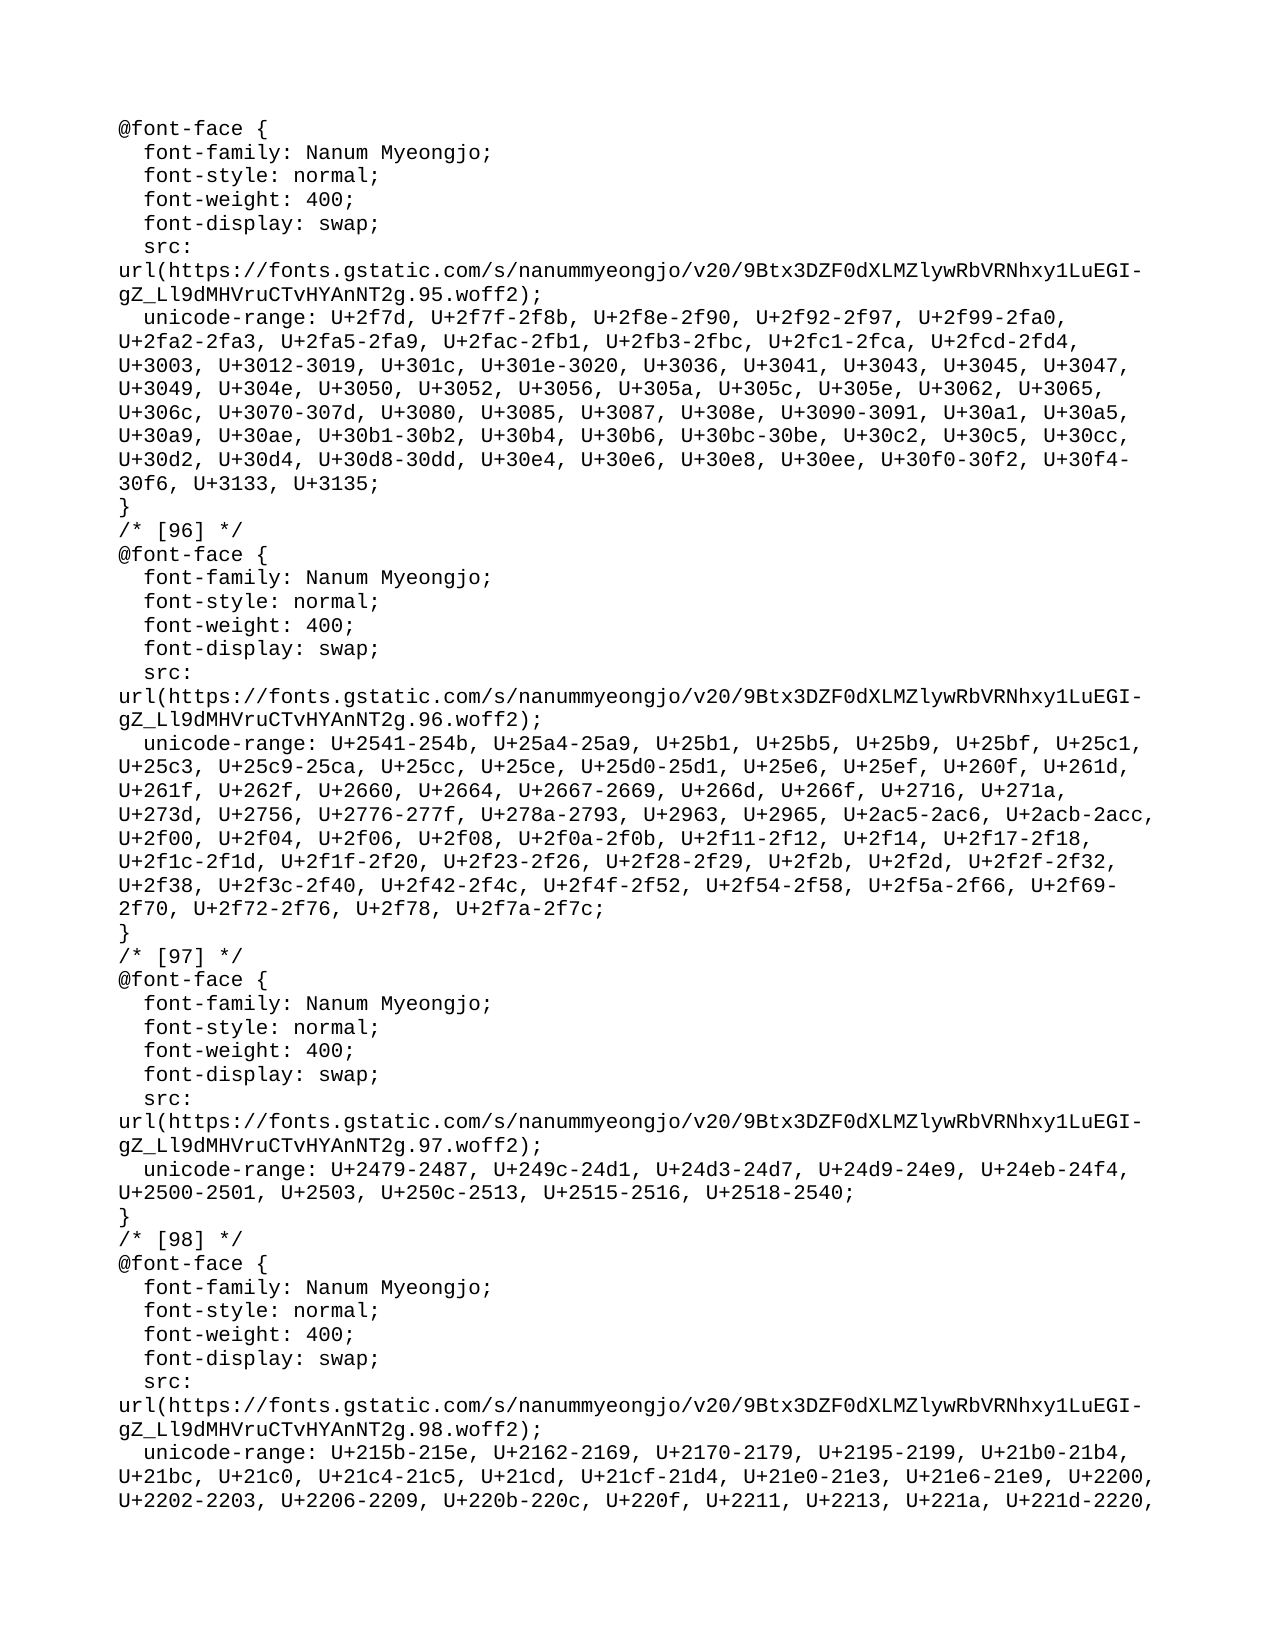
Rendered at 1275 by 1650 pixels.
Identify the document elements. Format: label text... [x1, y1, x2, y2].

text font-display: swap; [118, 1348, 1157, 1371]
text /* [96] */ [118, 520, 1157, 544]
text font-display: swap; [118, 638, 1157, 662]
text font-family: Nanum Myeongjo; [118, 1277, 1157, 1300]
text } [118, 922, 1157, 946]
text font-style: normal; [118, 1017, 1157, 1040]
text font-weight: 400; [118, 1324, 1157, 1348]
text font-family: Nanum Myeongjo; [118, 142, 1157, 165]
text font-style: normal; [118, 591, 1157, 615]
text font-display: swap; [118, 1064, 1157, 1088]
text } [118, 1206, 1157, 1229]
text font-family: Nanum Myeongjo; [118, 993, 1157, 1017]
text @font-face { [118, 969, 1157, 993]
text font-weight: 400; [118, 1040, 1157, 1064]
text src: url(https://fonts.gstatic.com/s/nanummyeongjo/v20/9Btx3DZF0dXLMZlywRbVRNhxy1LuEGI-gZ_Ll9dMHVruCTvHYAnNT2g.95.woff2); [118, 236, 1157, 307]
text /* [98] */ [118, 1229, 1157, 1253]
text src: url(https://fonts.gstatic.com/s/nanummyeongjo/v20/9Btx3DZF0dXLMZlywRbVRNhxy1LuEGI-gZ_Ll9dMHVruCTvHYAnNT2g.96.woff2); [118, 662, 1157, 733]
text font-style: normal; [118, 1300, 1157, 1324]
text @font-face { [118, 118, 1157, 142]
text unicode-range: U+215b-215e, U+2162-2169, U+2170-2179, U+2195-2199, U+21b0-21b4, U+21bc, U+21c0, U+21c4-21c5, U+21cd, U+21cf-21d4, U+21e0-21e3, U+21e6-21e9, U+2200, U+2202-2203, U+2206-2209, U+220b-220c, U+220f, U+2211, U+2213, U+221a, U+221d-2220, [118, 1442, 1157, 1513]
text src: url(https://fonts.gstatic.com/s/nanummyeongjo/v20/9Btx3DZF0dXLMZlywRbVRNhxy1LuEGI-gZ_Ll9dMHVruCTvHYAnNT2g.98.woff2); [118, 1371, 1157, 1442]
text font-style: normal; [118, 165, 1157, 189]
text font-display: swap; [118, 213, 1157, 236]
text unicode-range: U+2479-2487, U+249c-24d1, U+24d3-24d7, U+24d9-24e9, U+24eb-24f4, U+2500-2501, U+2503, U+250c-2513, U+2515-2516, U+2518-2540; [118, 1158, 1157, 1206]
text unicode-range: U+2f7d, U+2f7f-2f8b, U+2f8e-2f90, U+2f92-2f97, U+2f99-2fa0, U+2fa2-2fa3, U+2fa5-2fa9, U+2fac-2fb1, U+2fb3-2fbc, U+2fc1-2fca, U+2fcd-2fd4, U+3003, U+3012-3019, U+301c, U+301e-3020, U+3036, U+3041, U+3043, U+3045, U+3047, U+3049, U+304e, U+3050, U+3052, U+3056, U+305a, U+305c, U+305e, U+3062, U+3065, U+306c, U+3070-307d, U+3080, U+3085, U+3087, U+308e, U+3090-3091, U+30a1, U+30a5, U+30a9, U+30ae, U+30b1-30b2, U+30b4, U+30b6, U+30bc-30be, U+30c2, U+30c5, U+30cc, U+30d2, U+30d4, U+30d8-30dd, U+30e4, U+30e6, U+30e8, U+30ee, U+30f0-30f2, U+30f4-30f6, U+3133, U+3135; [118, 307, 1157, 496]
text @font-face { [118, 544, 1157, 567]
text src: url(https://fonts.gstatic.com/s/nanummyeongjo/v20/9Btx3DZF0dXLMZlywRbVRNhxy1LuEGI-gZ_Ll9dMHVruCTvHYAnNT2g.97.woff2); [118, 1088, 1157, 1158]
text unicode-range: U+2541-254b, U+25a4-25a9, U+25b1, U+25b5, U+25b9, U+25bf, U+25c1, U+25c3, U+25c9-25ca, U+25cc, U+25ce, U+25d0-25d1, U+25e6, U+25ef, U+260f, U+261d, U+261f, U+262f, U+2660, U+2664, U+2667-2669, U+266d, U+266f, U+2716, U+271a, U+273d, U+2756, U+2776-277f, U+278a-2793, U+2963, U+2965, U+2ac5-2ac6, U+2acb-2acc, U+2f00, U+2f04, U+2f06, U+2f08, U+2f0a-2f0b, U+2f11-2f12, U+2f14, U+2f17-2f18, U+2f1c-2f1d, U+2f1f-2f20, U+2f23-2f26, U+2f28-2f29, U+2f2b, U+2f2d, U+2f2f-2f32, U+2f38, U+2f3c-2f40, U+2f42-2f4c, U+2f4f-2f52, U+2f54-2f58, U+2f5a-2f66, U+2f69-2f70, U+2f72-2f76, U+2f78, U+2f7a-2f7c; [118, 733, 1157, 922]
text font-weight: 400; [118, 189, 1157, 213]
text @font-face { [118, 1253, 1157, 1277]
text } [118, 496, 1157, 520]
text font-weight: 400; [118, 615, 1157, 638]
text font-family: Nanum Myeongjo; [118, 567, 1157, 591]
text /* [97] */ [118, 946, 1157, 969]
